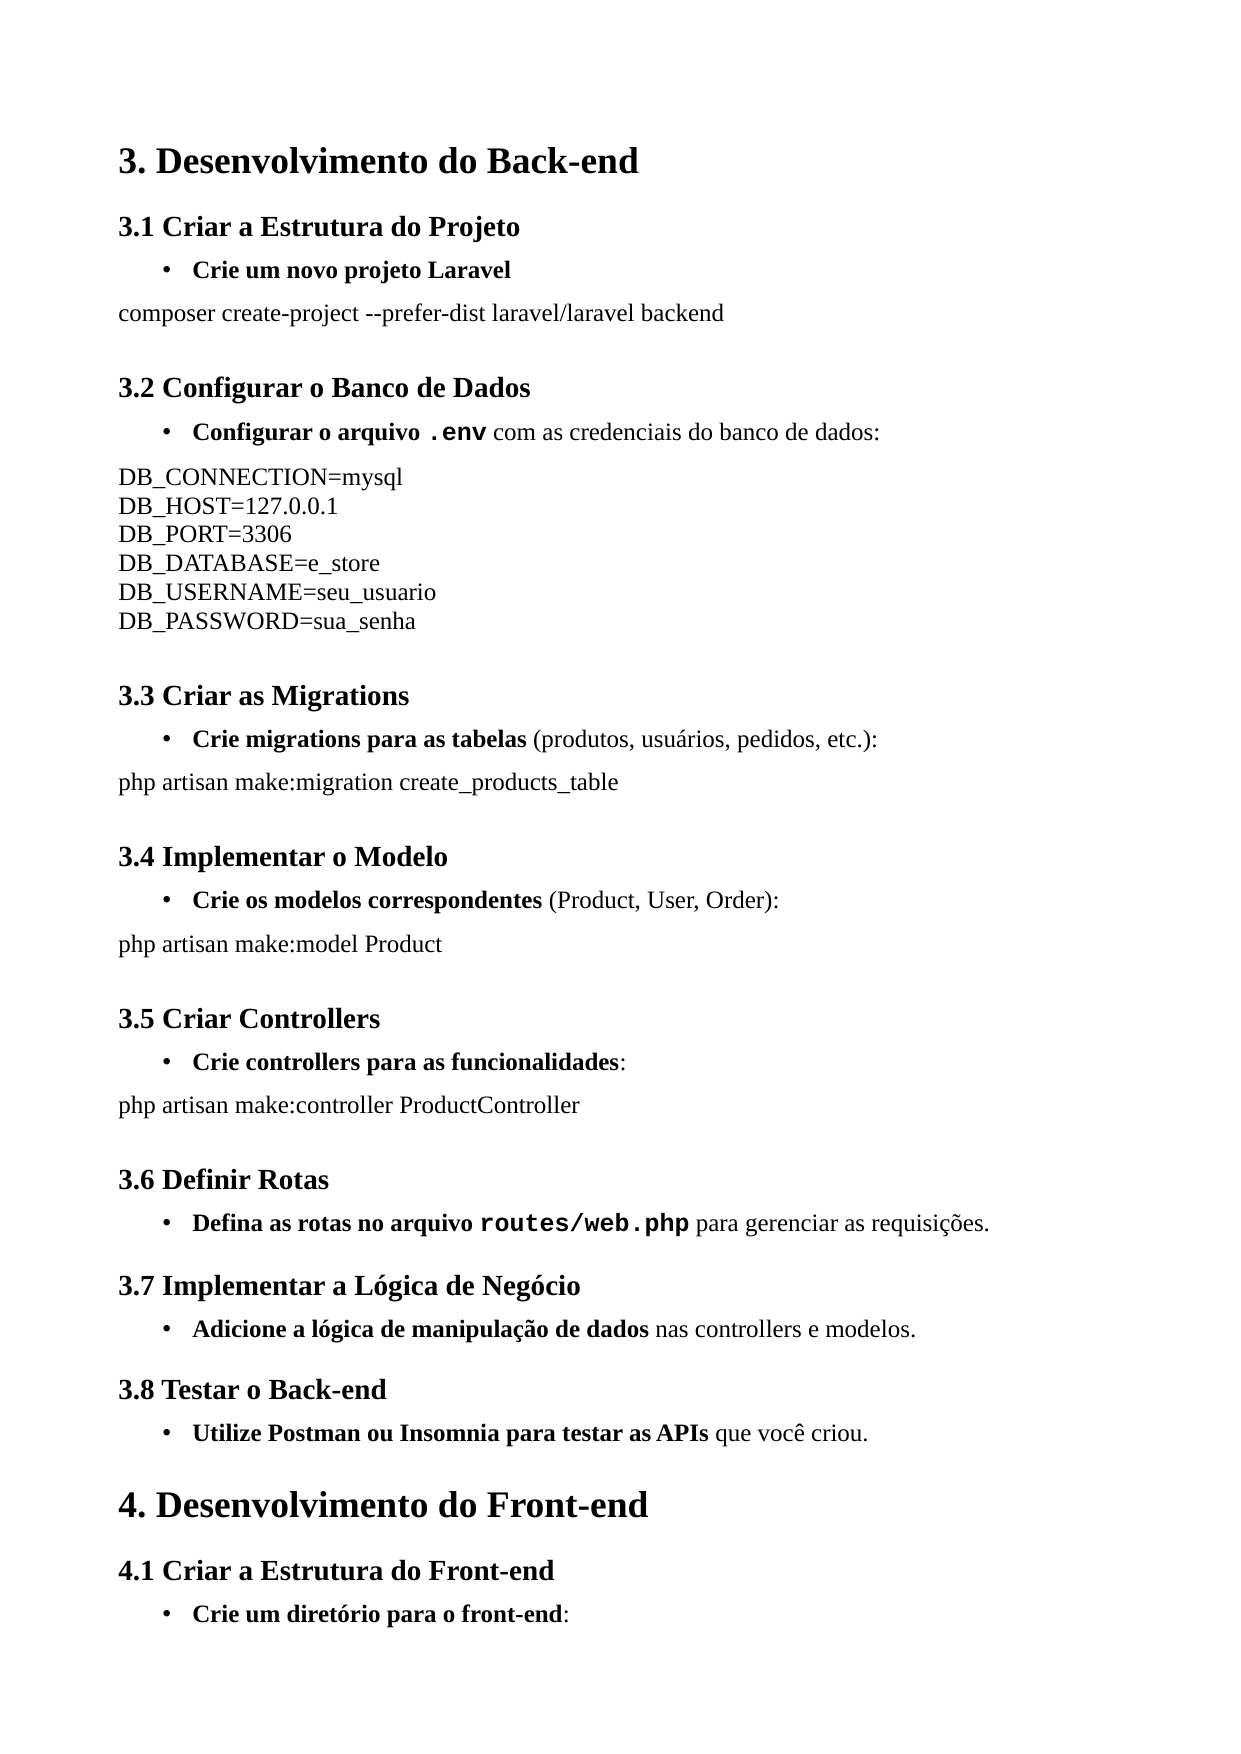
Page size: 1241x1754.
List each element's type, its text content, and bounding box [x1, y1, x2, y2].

list Adicione a lógica de manipulação de dados nas controllers e modelos. [162, 1314, 1122, 1343]
list Crie controllers para as funcionalidades: [162, 1047, 1122, 1076]
subtitle 3.6 Definir Rotas [118, 1162, 1122, 1196]
subtitle 3.5 Criar Controllers [118, 1001, 1122, 1034]
subtitle 3. Desenvolvimento do Back-end [118, 139, 1122, 182]
text php artisan make:migration create_products_table [118, 767, 1122, 796]
text DB_PASSWORD=sua_senha [118, 606, 1122, 634]
list Crie um diretório para o front-end: [162, 1599, 1122, 1627]
subtitle 4. Desenvolvimento do Front-end [118, 1482, 1122, 1526]
subtitle 3.1 Criar a Estrutura do Projeto [118, 209, 1122, 243]
list Crie os modelos correspondentes (Product, User, Order): [162, 885, 1122, 914]
text php artisan make:controller ProductController [118, 1090, 1122, 1119]
text DB_USERNAME=seu_usuario [118, 577, 1122, 606]
subtitle 3.8 Testar o Back-end [118, 1372, 1122, 1406]
subtitle 3.2 Configurar o Banco de Dados [118, 371, 1122, 404]
subtitle 3.4 Implementar o Modelo [118, 839, 1122, 873]
text DB_DATABASE=e_store [118, 548, 1122, 577]
list Defina as rotas no arquivo routes/web.php para gerenciar as requisições. [162, 1208, 1122, 1239]
text DB_CONNECTION=mysql [118, 462, 1122, 491]
subtitle 3.7 Implementar a Lógica de Negócio [118, 1268, 1122, 1302]
text composer create-project --prefer-dist laravel/laravel backend [118, 298, 1122, 327]
list Utilize Postman ou Insomnia para testar as APIs que você criou. [162, 1418, 1122, 1447]
subtitle 4.1 Criar a Estrutura do Front-end [118, 1553, 1122, 1586]
list Crie um novo projeto Laravel [162, 255, 1122, 284]
subtitle 3.3 Criar as Migrations [118, 678, 1122, 711]
text DB_HOST=127.0.0.1 [118, 491, 1122, 519]
list Crie migrations para as tabelas (produtos, usuários, pedidos, etc.): [162, 724, 1122, 753]
list Configurar o arquivo .env com as credenciais do banco de dados: [162, 417, 1122, 447]
text DB_PORT=3306 [118, 519, 1122, 548]
text php artisan make:model Product [118, 929, 1122, 957]
